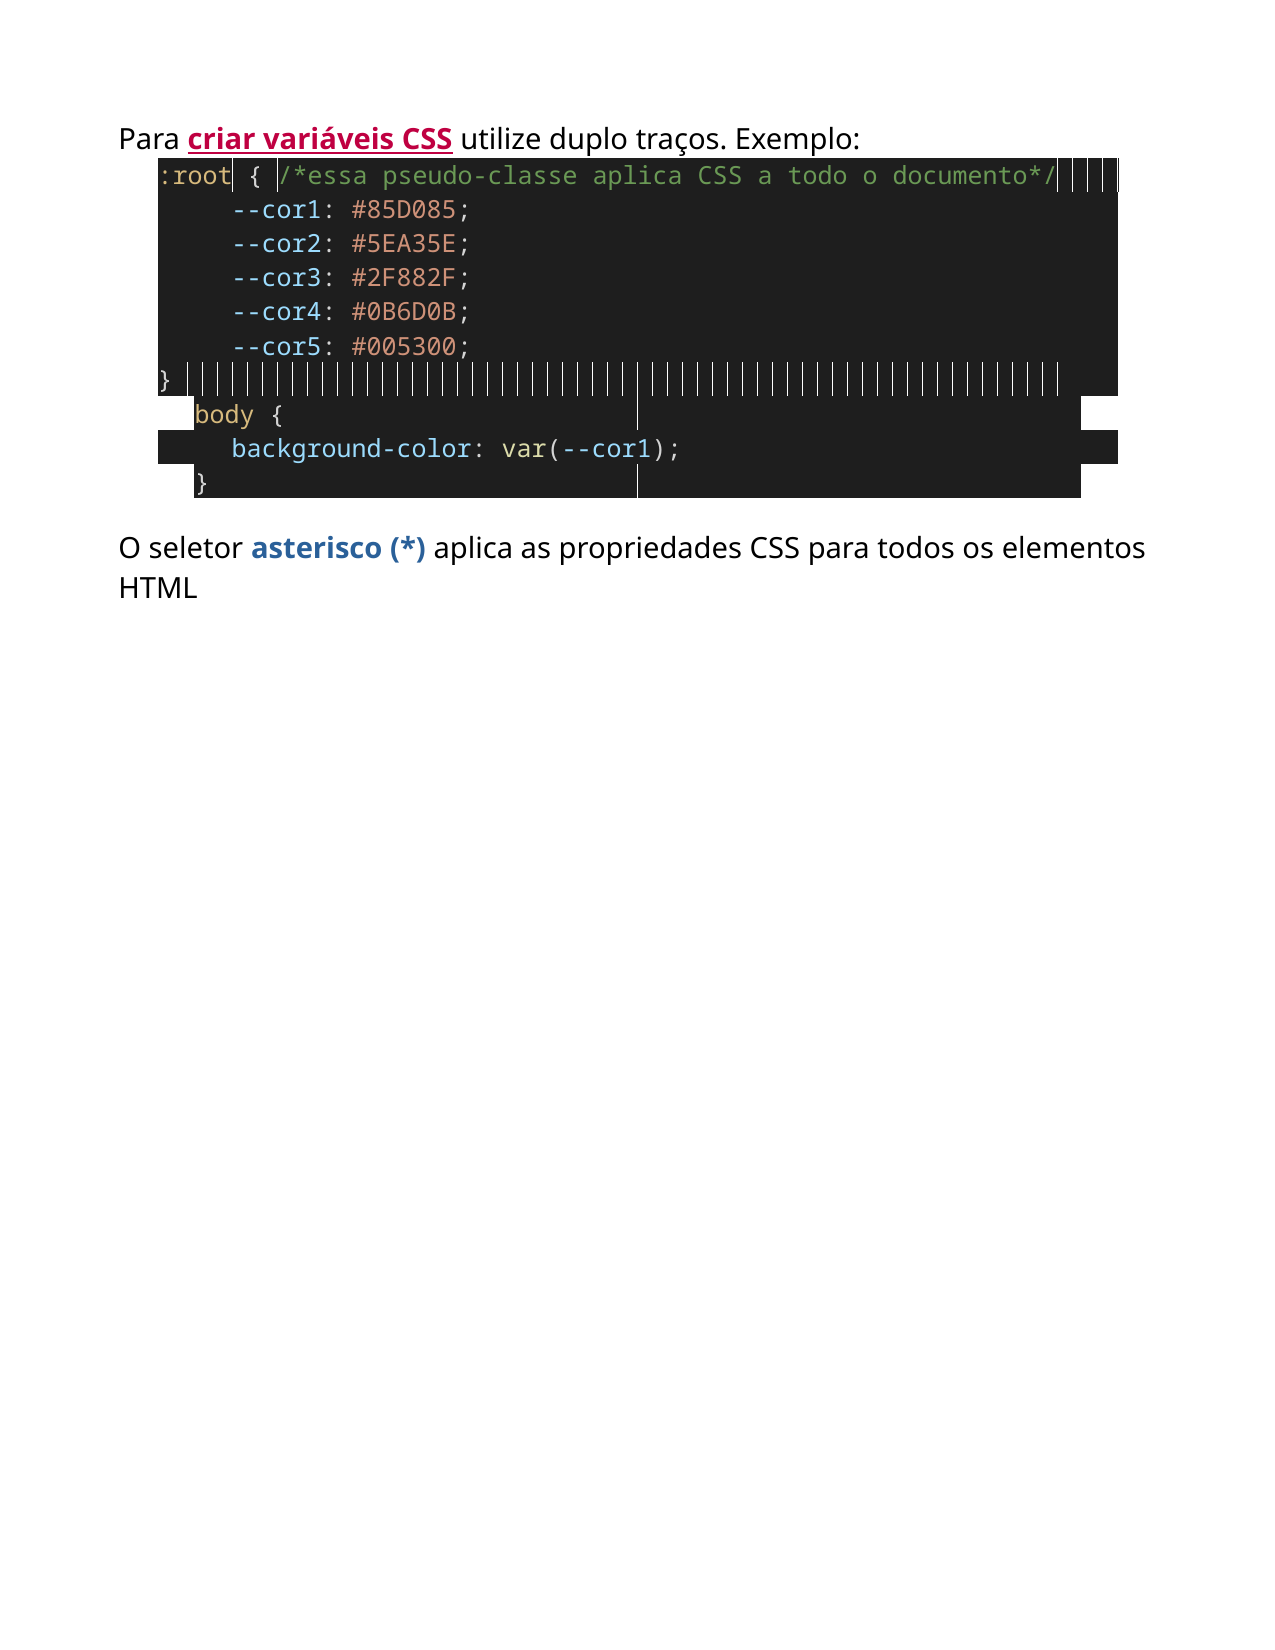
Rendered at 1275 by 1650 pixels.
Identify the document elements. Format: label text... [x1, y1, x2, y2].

text --cor1: #85D085; [118, 192, 1157, 226]
text background-color: var(--cor1); [118, 430, 1157, 464]
text body { [118, 396, 1157, 430]
text } [118, 362, 1157, 396]
text Para criar variáveis CSS utilize duplo traços. Exemplo: [118, 118, 1157, 158]
text O seletor asterisco (*) aplica as propriedades CSS para todos os elementos HTML [118, 527, 1157, 607]
text --cor3: #2F882F; [118, 260, 1157, 294]
text :root { /*essa pseudo-classe aplica CSS a todo o documento*/ [118, 158, 1157, 192]
text --cor4: #0B6D0B; [118, 294, 1157, 328]
text --cor2: #5EA35E; [118, 226, 1157, 260]
text --cor5: #005300; [118, 328, 1157, 362]
text } [118, 464, 1157, 498]
